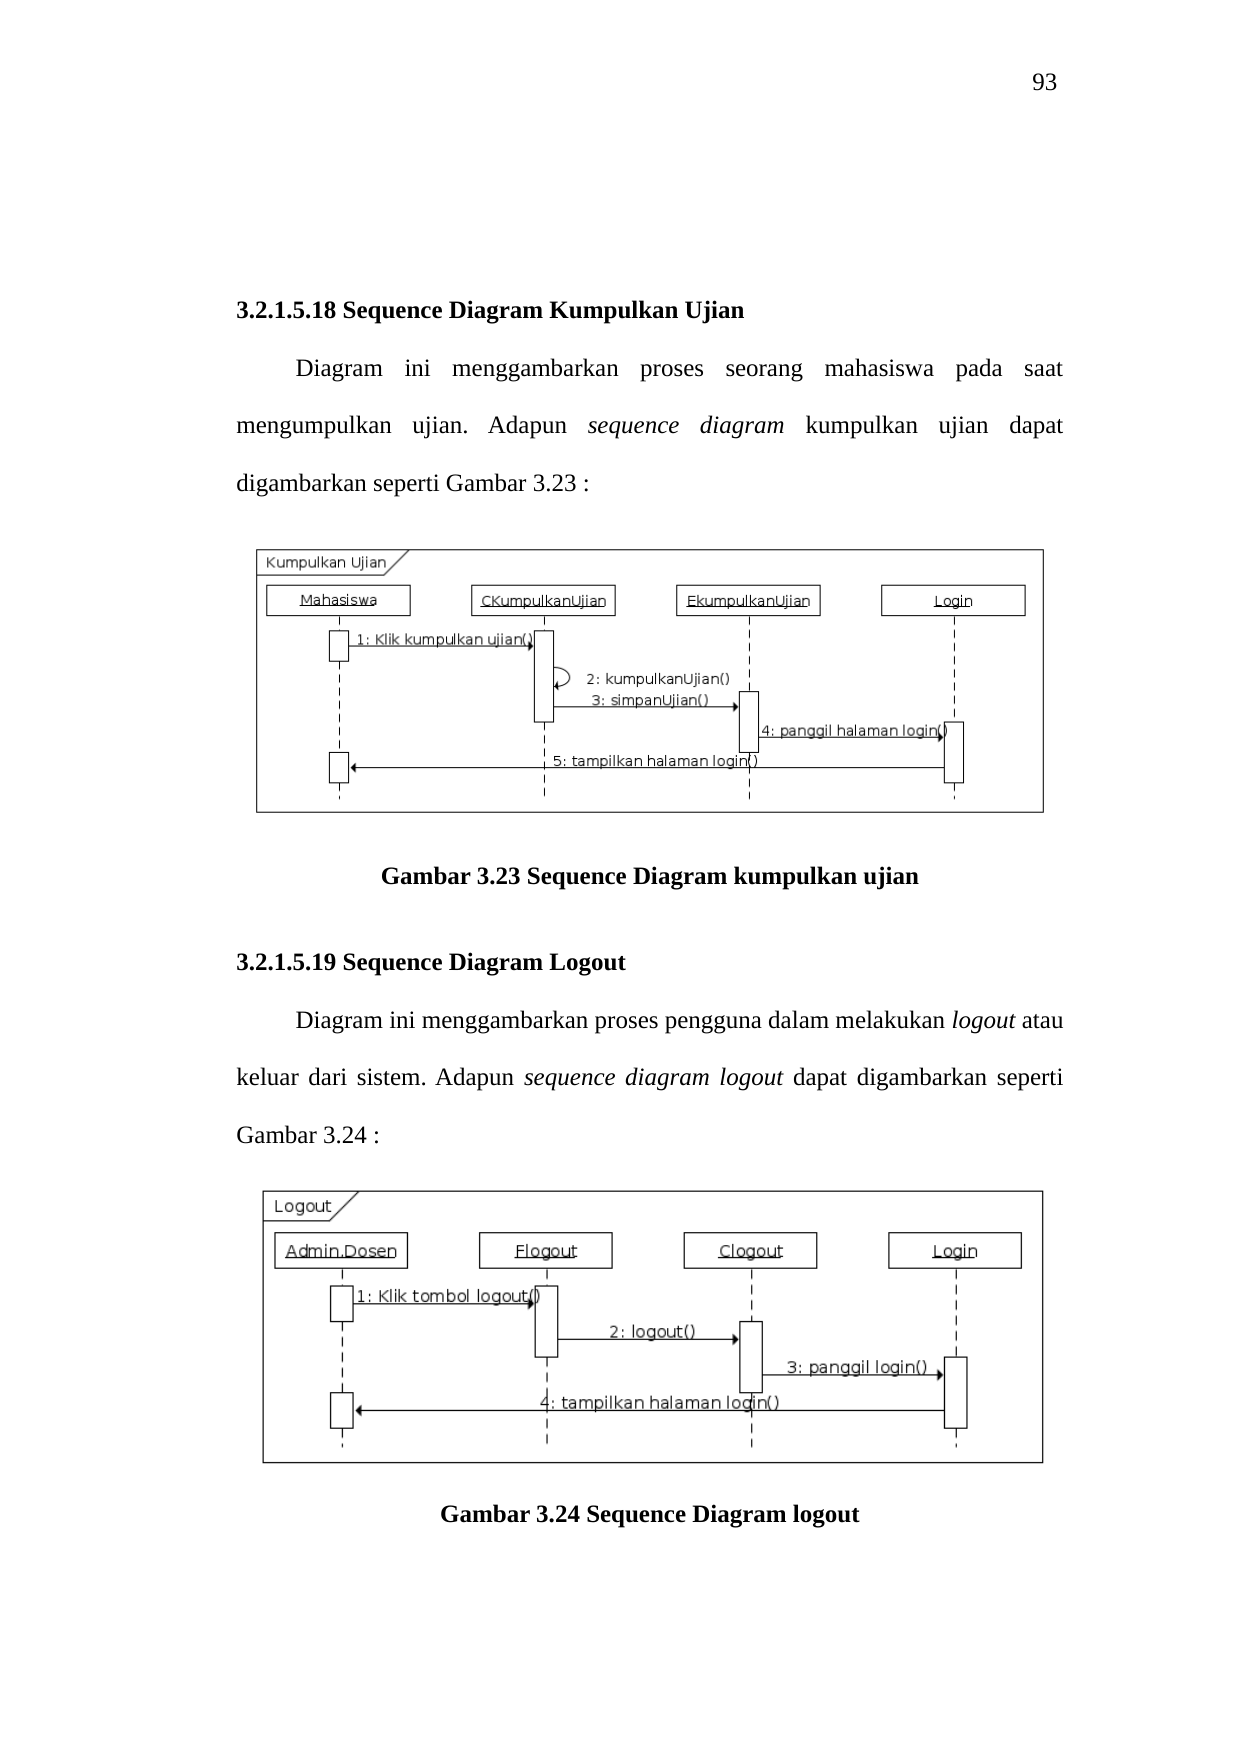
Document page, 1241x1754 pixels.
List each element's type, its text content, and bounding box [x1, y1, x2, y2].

text Diagram ini menggambarkan proses seorang mahasiswa pada saat mengumpulkan ujian. Adapun sequence diagram kumpulkan ujian dapat digambarkan seperti Gambar 3.23 : [236, 353, 1063, 497]
text Gambar 3.24 Sequence Diagram logout [236, 1471, 1063, 1528]
picture [251, 1182, 1048, 1471]
text Diagram ini menggambarkan proses pengguna dalam melakukan logout atau keluar dari sistem. Adapun sequence diagram logout dapat digambarkan seperti Gambar 3.24 : [236, 1005, 1063, 1149]
subtitle 3.2.1.5.19 Sequence Diagram Logout [236, 947, 1063, 976]
subtitle 3.2.1.5.18 Sequence Diagram Kumpulkan Ujian [236, 295, 1063, 324]
text Gambar 3.23 Sequence Diagram kumpulkan ujian [236, 833, 1063, 890]
text [236, 525, 1063, 530]
picture [236, 530, 1064, 833]
